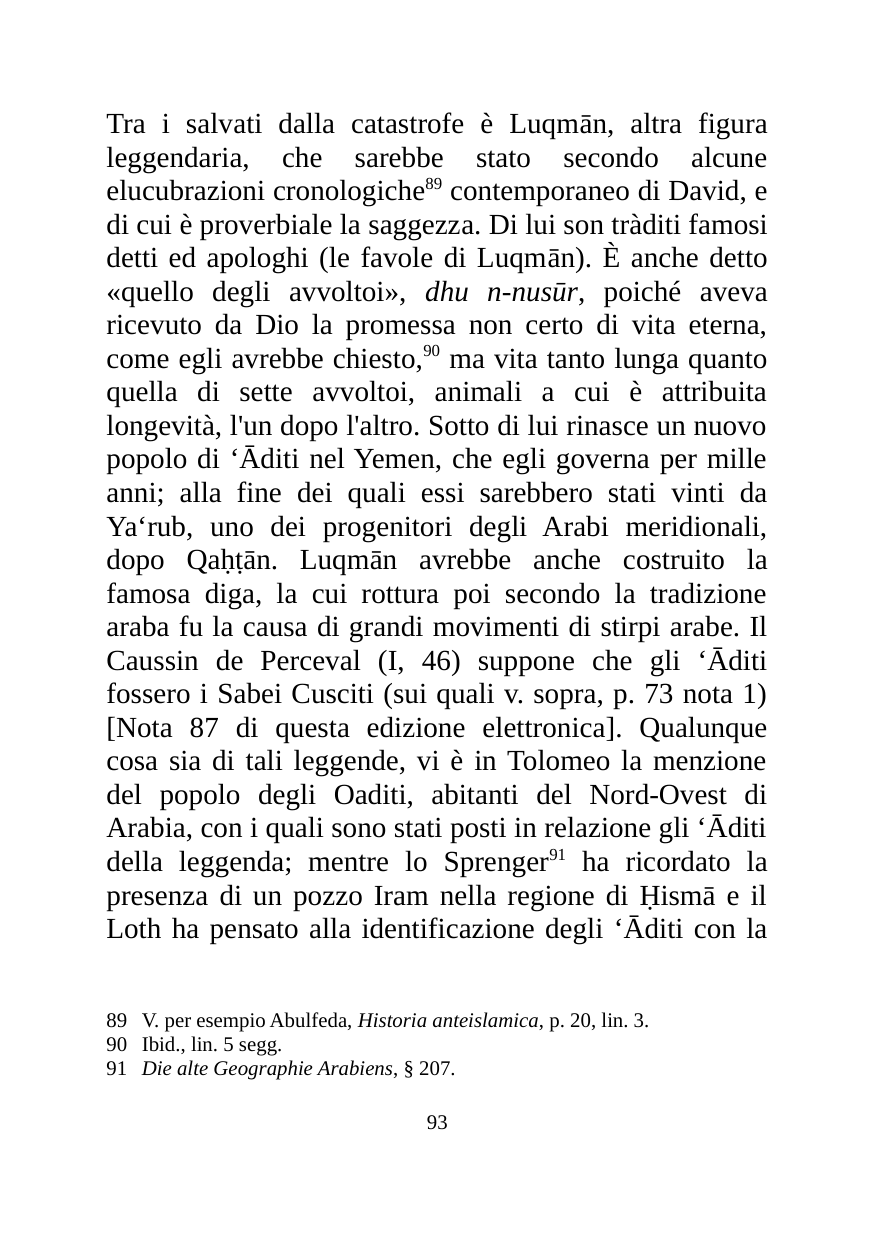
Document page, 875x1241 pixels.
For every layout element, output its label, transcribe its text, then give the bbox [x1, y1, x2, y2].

text Tra i salvati dalla catastrofe è Luqmān, altra figura leggendaria, che sarebbe stato secondo alcune elucubrazioni cronologiche contemporaneo di David, e di cui è proverbiale la saggezza. Di lui son tràditi famosi detti ed apologhi (le favole di Luqmān). È anche detto «quello degli avvoltoi», dhu n-nusūr, poiché aveva ricevuto da Dio la promessa non certo di vita eterna, come egli avrebbe chiesto, ma vita tanto lunga quanto quella di sette avvoltoi, animali a cui è attribuita longevità, l'un dopo l'altro. Sotto di lui rinasce un nuovo popolo di ‘Āditi nel Yemen, che egli governa per mille anni; alla fine dei quali essi sarebbero stati vinti da Ya‘rub, uno dei progenitori degli Arabi meridionali, dopo Qaḥṭān. Luqmān avrebbe anche costruito la famosa diga, la cui rottura poi secondo la tradizione araba fu la causa di grandi movimenti di stirpi arabe. Il Caussin de Perceval (I, 46) suppone che gli ‘Āditi fossero i Sabei Cusciti (sui quali v. sopra, p. 73 nota 1) [Nota 87 di questa edizione elettronica]. Qualunque cosa sia di tali leggende, vi è in Tolomeo la menzione del popolo degli Oaditi, abitanti del Nord-Ovest di Arabia, con i quali sono stati posti in relazione gli ‘Āditi della leggenda; mentre lo Sprenger ha ricordato la presenza di un pozzo Iram nella regione di Ḥismā e il Loth ha pensato alla identificazione degli ‘Āditi con la [106, 106, 768, 945]
text Die alte Geographie Arabiens, § 207. [106, 1056, 768, 1080]
text Ibid., lin. 5 segg. [106, 1032, 768, 1056]
text V. per esempio Abulfeda, Historia anteislamica, p. 20, lin. 3. [106, 1008, 768, 1032]
